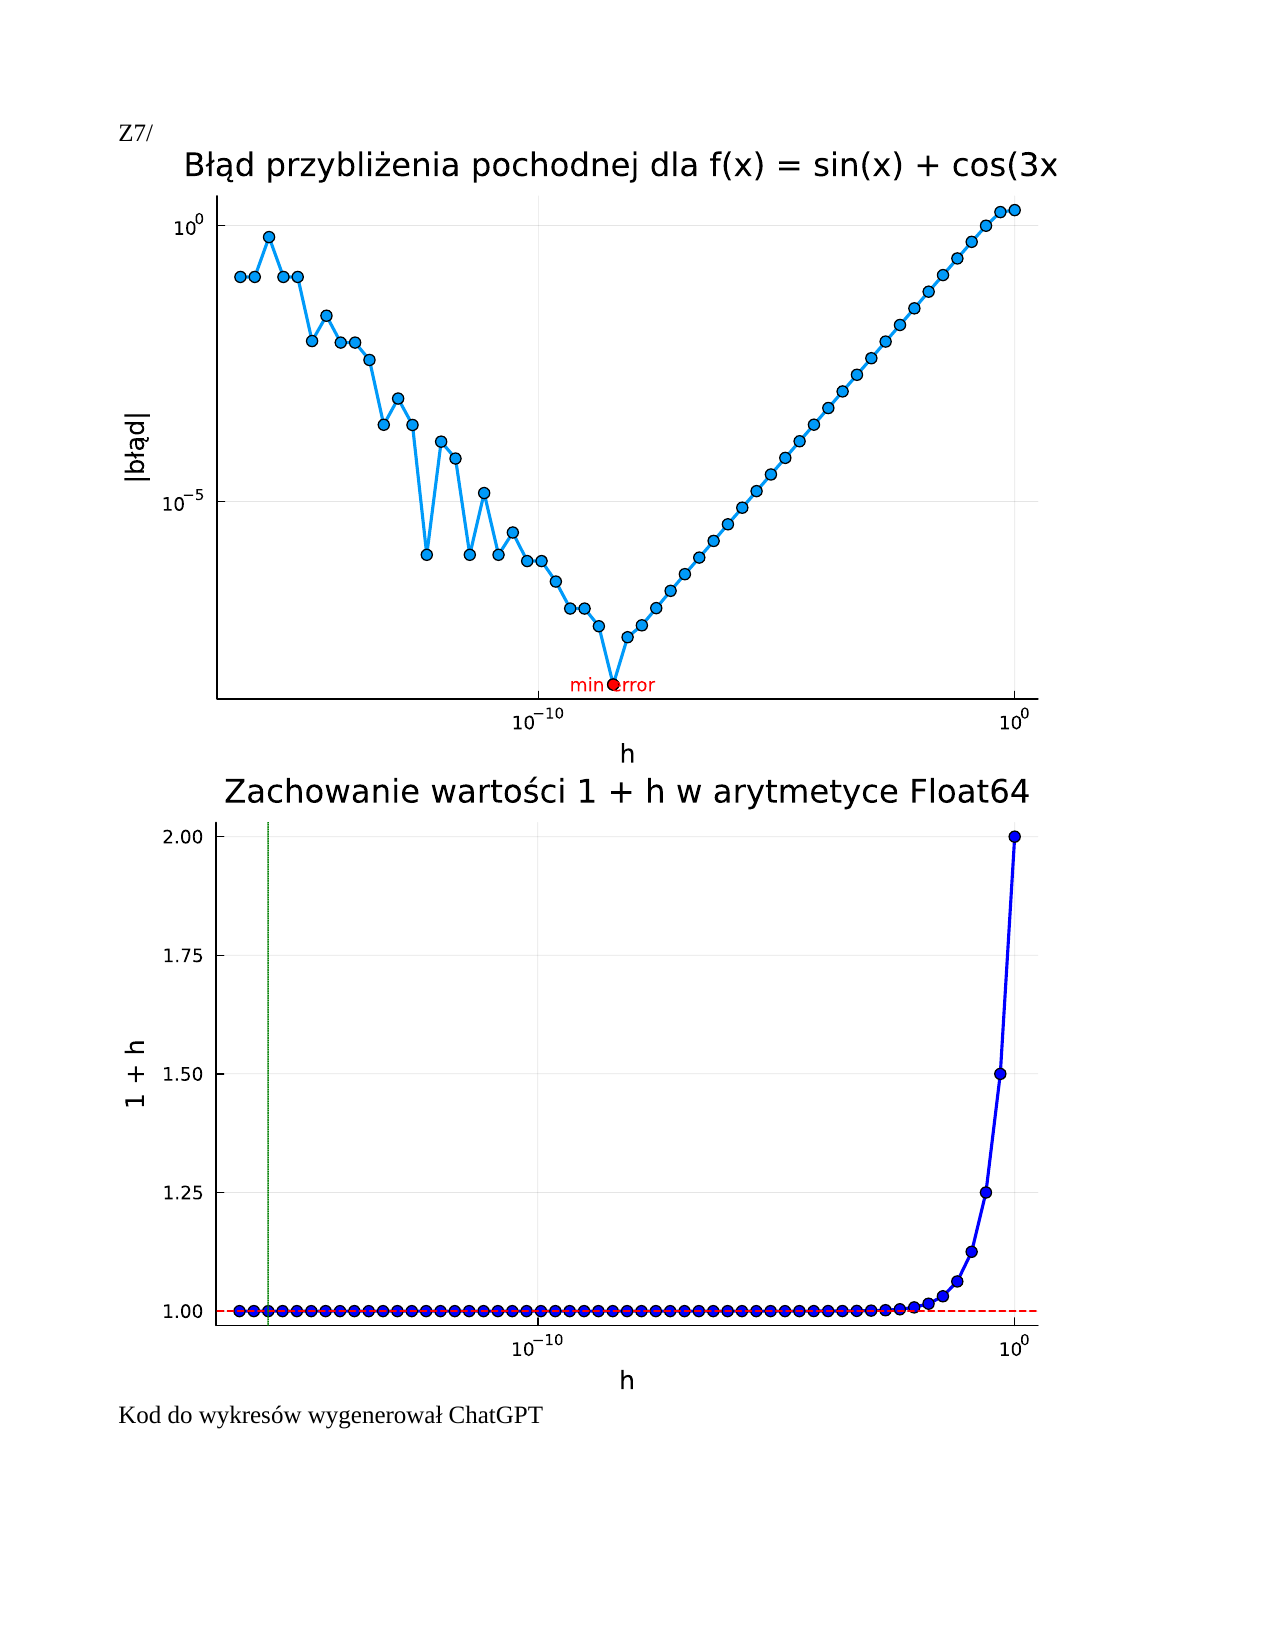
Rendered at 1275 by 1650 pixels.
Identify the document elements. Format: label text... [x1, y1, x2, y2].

text Z7/ [118, 118, 1157, 1400]
text Kod do wykresów wygenerował ChatGPT [118, 1400, 1157, 1429]
